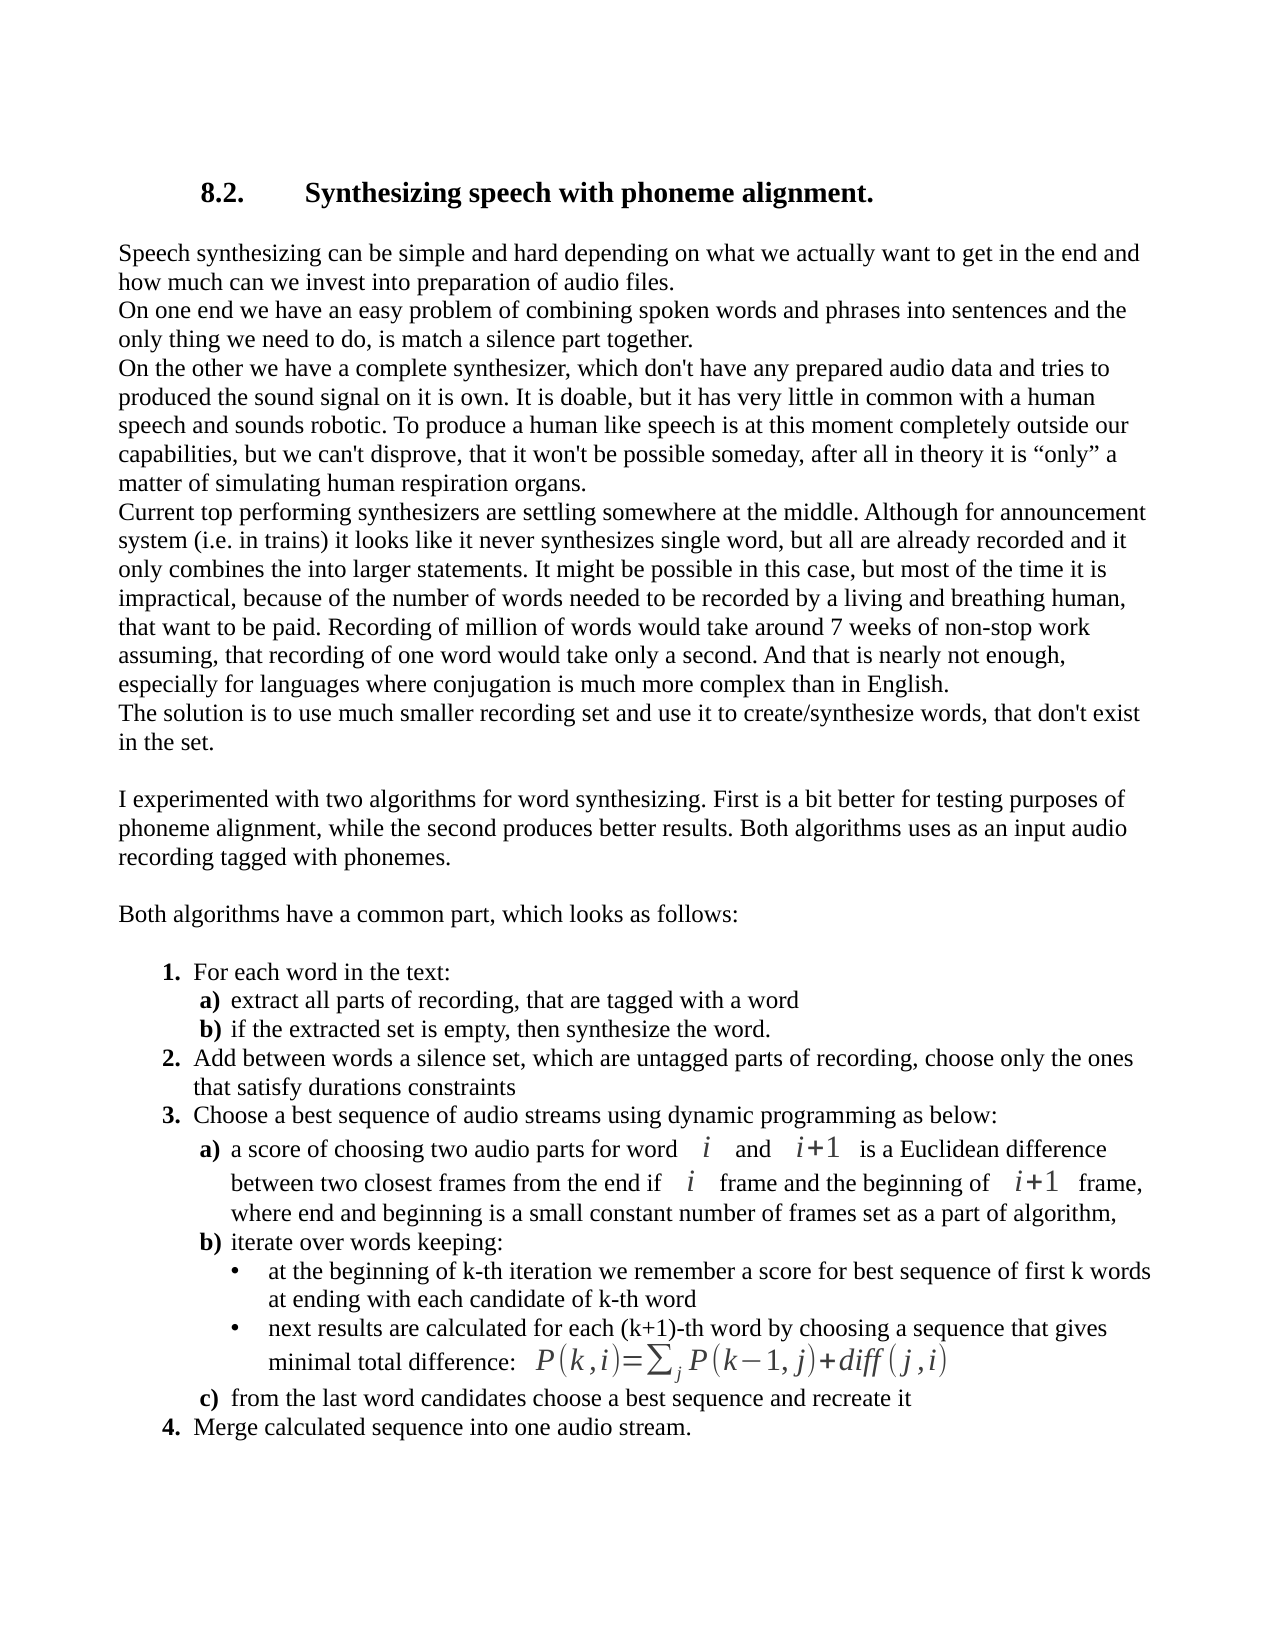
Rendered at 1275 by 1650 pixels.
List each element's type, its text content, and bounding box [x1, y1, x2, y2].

list next results are calculated for each (k+1)-th word by choosing a sequence that gives minimal total difference: [231, 1313, 1157, 1383]
list Synthesizing speech with phoneme alignment. [193, 176, 1157, 209]
list from the last word candidates choose a best sequence and recreate it [193, 1383, 1157, 1412]
text On the other we have a complete synthesizer, which don't have any prepared audio data and tries to produced the sound signal on it is own. It is doable, but it has very little in common with a human speech and sounds robotic. To produce a human like speech is at this moment completely outside our capabilities, but we can't disprove, that it won't be possible someday, after all in theory it is “only” a matter of simulating human respiration organs. [118, 353, 1157, 497]
list where end and beginning is a small constant number of frames set as a part of algorithm, [193, 1198, 1157, 1227]
text On one end we have an easy problem of combining spoken words and phrases into sentences and the only thing we need to do, is match a silence part together. [118, 295, 1157, 353]
text The solution is to use much smaller recording set and use it to create/synthesize words, that don't exist in the set. [118, 698, 1157, 755]
list a score of choosing two audio parts for word and is a Euclidean difference between two closest frames from the end if frame and the beginning of frame, [193, 1129, 1157, 1198]
list if the extracted set is empty, then synthesize the word. [193, 1014, 1157, 1043]
text Speech synthesizing can be simple and hard depending on what we actually want to get in the end and how much can we invest into preparation of audio files. [118, 238, 1157, 295]
list Choose a best sequence of audio streams using dynamic programming as below: [156, 1100, 1157, 1129]
list Merge calculated sequence into one audio stream. [156, 1412, 1157, 1441]
list Add between words a silence set, which are untagged parts of recording, choose only the ones that satisfy durations constraints [156, 1043, 1157, 1100]
list at the beginning of k-th iteration we remember a score for best sequence of first k words at ending with each candidate of k-th word [231, 1256, 1157, 1313]
text I experimented with two algorithms for word synthesizing. First is a bit better for testing purposes of phoneme alignment, while the second produces better results. Both algorithms uses as an input audio recording tagged with phonemes. [118, 784, 1157, 870]
text Both algorithms have a common part, which looks as follows: [118, 899, 1157, 928]
text Current top performing synthesizers are settling somewhere at the middle. Although for announcement system (i.e. in trains) it looks like it never synthesizes single word, but all are already recorded and it only combines the into larger statements. It might be possible in this case, but most of the time it is impractical, because of the number of words needed to be recorded by a living and breathing human, that want to be paid. Recording of million of words would take around 7 weeks of non-stop work assuming, that recording of one word would take only a second. And that is nearly not enough, especially for languages where conjugation is much more complex than in English. [118, 497, 1157, 698]
list For each word in the text: [156, 957, 1157, 985]
list extract all parts of recording, that are tagged with a word [193, 985, 1157, 1014]
list iterate over words keeping: [193, 1227, 1157, 1256]
